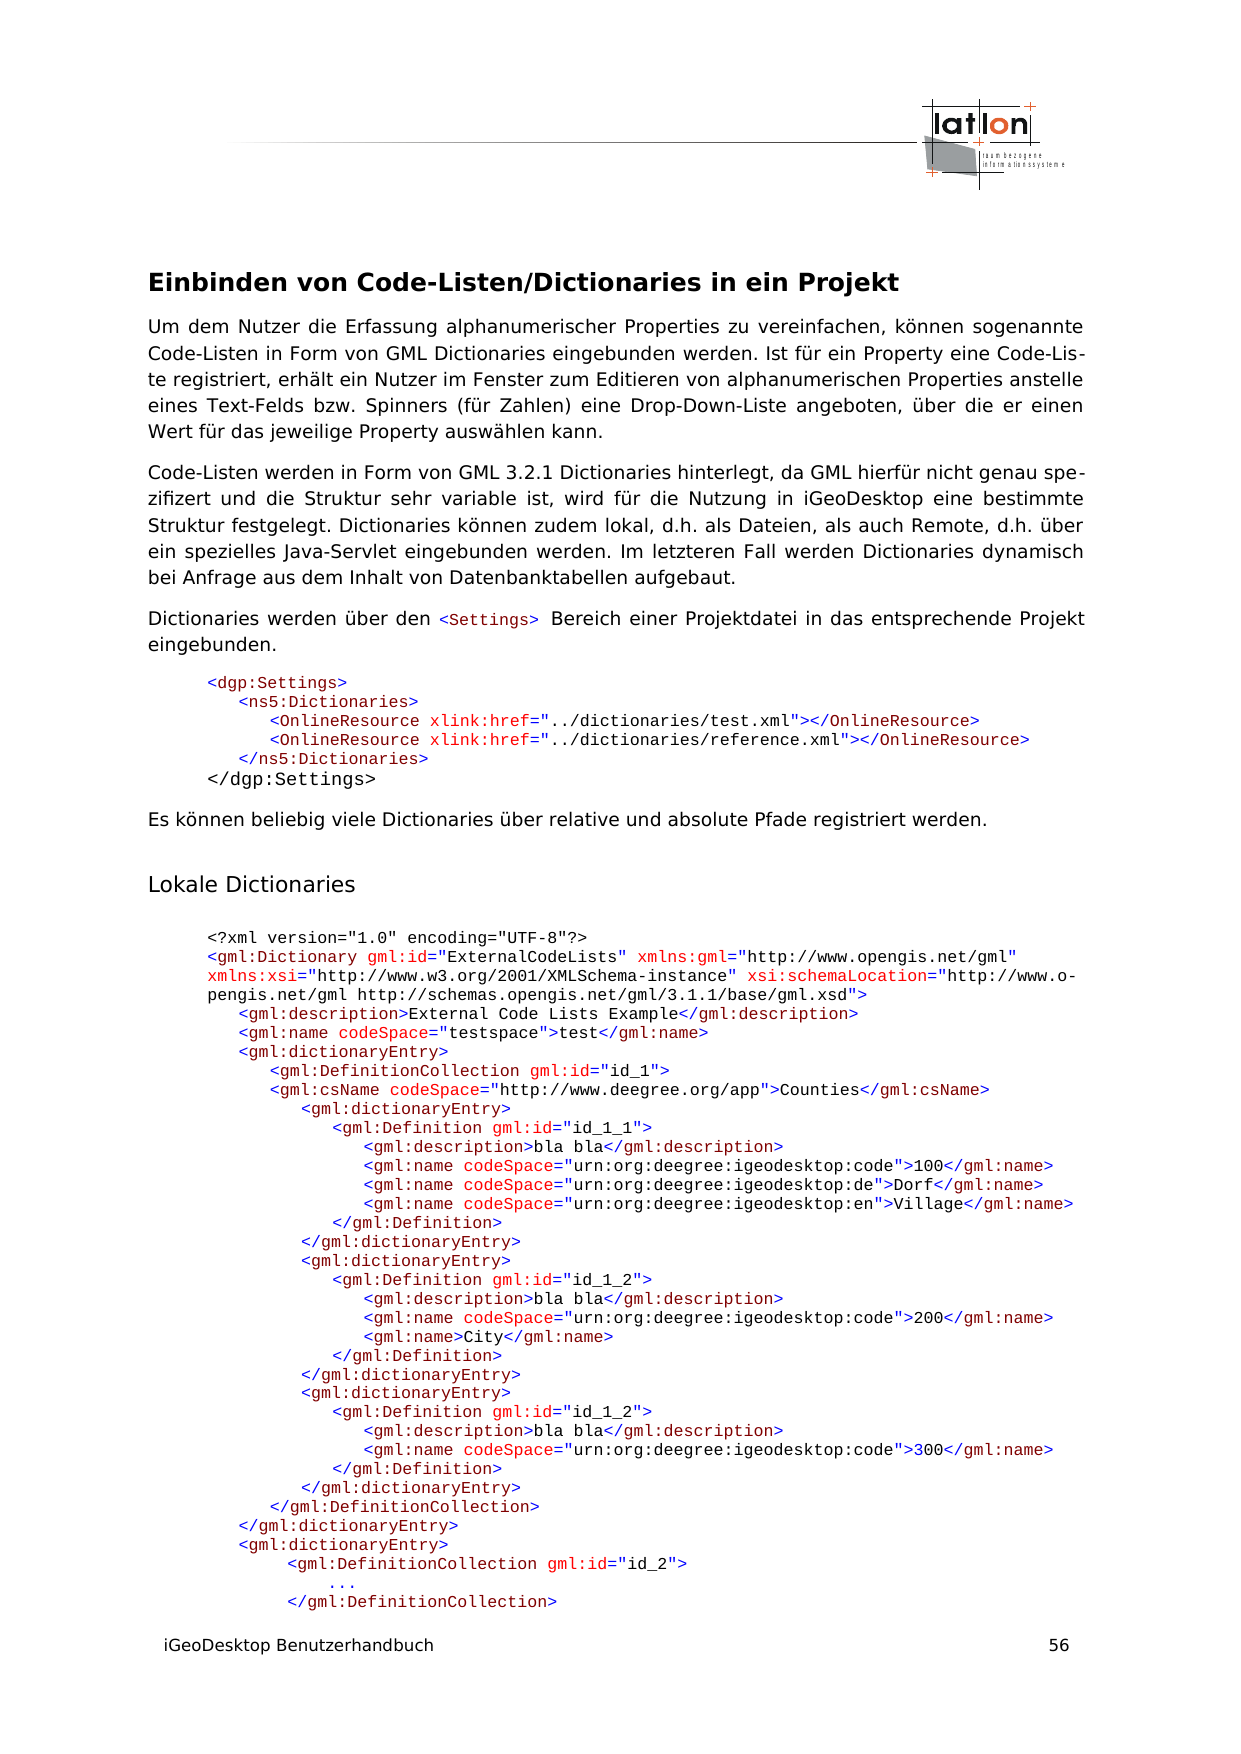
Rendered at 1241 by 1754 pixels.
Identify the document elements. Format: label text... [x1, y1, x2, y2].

text </gml:dictionaryEntry> [207, 1366, 1085, 1385]
text <gml:csName codeSpace="http://www.deegree.org/app">Counties</gml:csName> [207, 1082, 1085, 1101]
text <gml:name codeSpace="testspace">test</gml:name> [207, 1025, 1085, 1044]
text ... [207, 1574, 1085, 1593]
text </gml:dictionaryEntry> [207, 1480, 1085, 1499]
text <gml:dictionaryEntry> [207, 1044, 1085, 1063]
text <gml:description>External Code Lists Example</gml:description> [207, 1006, 1085, 1025]
text </gml:Definition> [207, 1347, 1085, 1366]
text <ns5:Dictionaries> [207, 694, 1085, 713]
subtitle Einbinden von Code-Listen/Dictionaries in ein Projekt [148, 268, 1085, 298]
text <gml:Definition gml:id="id_1_2"> [207, 1271, 1085, 1290]
text <gml:description>bla bla</gml:description> [207, 1290, 1085, 1309]
text <gml:description>bla bla</gml:description> [207, 1138, 1085, 1157]
text <gml:name codeSpace="urn:org:deegree:igeodesktop:de">Dorf</gml:name> [207, 1176, 1085, 1195]
text <?xml version="1.0" encoding="UTF-8"?> [207, 930, 1085, 949]
text <gml:DefinitionCollection gml:id="id_2"> [207, 1556, 1085, 1574]
text <gml:name codeSpace="urn:org:deegree:igeodesktop:code">100</gml:name> [207, 1157, 1085, 1176]
text </gml:DefinitionCollection> [207, 1593, 1085, 1612]
text </gml:Definition> [207, 1461, 1085, 1480]
text Es können beliebig viele Dictionaries über relative und absolute Pfade registriert werden. [148, 809, 1085, 831]
text Um dem Nutzer die Erfassung alphanumerischer Properties zu vereinfachen, können sogenannte Code-Listen in Form von GML Dictionaries eingebunden werden. Ist für ein Property eine Code-Lis­te registriert, erhält ein Nutzer im Fenster zum Editieren von alphanumerischen Properties anstelle eines Text-Felds bzw. Spinners (für Zahlen) eine Drop-Down-Liste angeboten, über die er einen Wert für das jeweilige Property auswählen kann. [148, 316, 1085, 443]
text Dictionaries werden über den <Settings> Bereich einer Projektdatei in das entsprechende Projekt eingebunden. [148, 607, 1085, 656]
text </ns5:Dictionaries> [207, 751, 1085, 769]
text <gml:Dictionary gml:id="ExternalCodeLists" xmlns:gml="http://www.opengis.net/gml" xmlns:xsi="http://www.w3.org/2001/XMLSchema-instance" xsi:schemaLocation="http://www.o­pengis.net/gml http://schemas.opengis.net/gml/3.1.1/base/gml.xsd"> [207, 949, 1085, 1006]
text </gml:dictionaryEntry> [207, 1233, 1085, 1252]
text <OnlineResource xlink:href="../dictionaries/test.xml"></OnlineResource> [207, 713, 1085, 732]
text <gml:DefinitionCollection gml:id="id_1"> [207, 1063, 1085, 1082]
subtitle Lokale Dictionaries [148, 872, 1085, 898]
text <dgp:Settings> [207, 675, 1085, 694]
text <gml:description>bla bla</gml:description> [207, 1423, 1085, 1442]
text <gml:Definition gml:id="id_1_1"> [207, 1119, 1085, 1138]
text </gml:DefinitionCollection> [207, 1499, 1085, 1518]
text <gml:dictionaryEntry> [207, 1385, 1085, 1404]
text <gml:dictionaryEntry> [207, 1252, 1085, 1271]
text </gml:Definition> [207, 1214, 1085, 1233]
text </dgp:Settings> [207, 769, 1085, 791]
text Code-Listen werden in Form von GML 3.2.1 Dictionaries hinterlegt, da GML hierfür nicht genau spe­zifizert und die Struktur sehr variable ist, wird für die Nutzung in iGeoDesktop eine bestimmte Struktur festgelegt. Dictionaries können zudem lokal, d.h. als Dateien, als auch Remote, d.h. über ein spezielles Java-Servlet eingebunden werden. Im letzteren Fall werden Dictionaries dynamisch bei Anfrage aus dem Inhalt von Datenbanktabellen aufgebaut. [148, 462, 1085, 589]
text <gml:name codeSpace="urn:org:deegree:igeodesktop:code">200</gml:name> [207, 1309, 1085, 1328]
text <gml:name codeSpace="urn:org:deegree:igeodesktop:code">300</gml:name> [207, 1442, 1085, 1461]
text <gml:dictionaryEntry> [207, 1101, 1085, 1119]
text <OnlineResource xlink:href="../dictionaries/reference.xml"></OnlineResource> [207, 732, 1085, 751]
text <gml:Definition gml:id="id_1_2"> [207, 1404, 1085, 1423]
text </gml:dictionaryEntry> [207, 1518, 1085, 1537]
text <gml:dictionaryEntry> [207, 1537, 1085, 1556]
text <gml:name codeSpace="urn:org:deegree:igeodesktop:en">Village</gml:name> [207, 1195, 1085, 1214]
text <gml:name>City</gml:name> [207, 1328, 1085, 1347]
